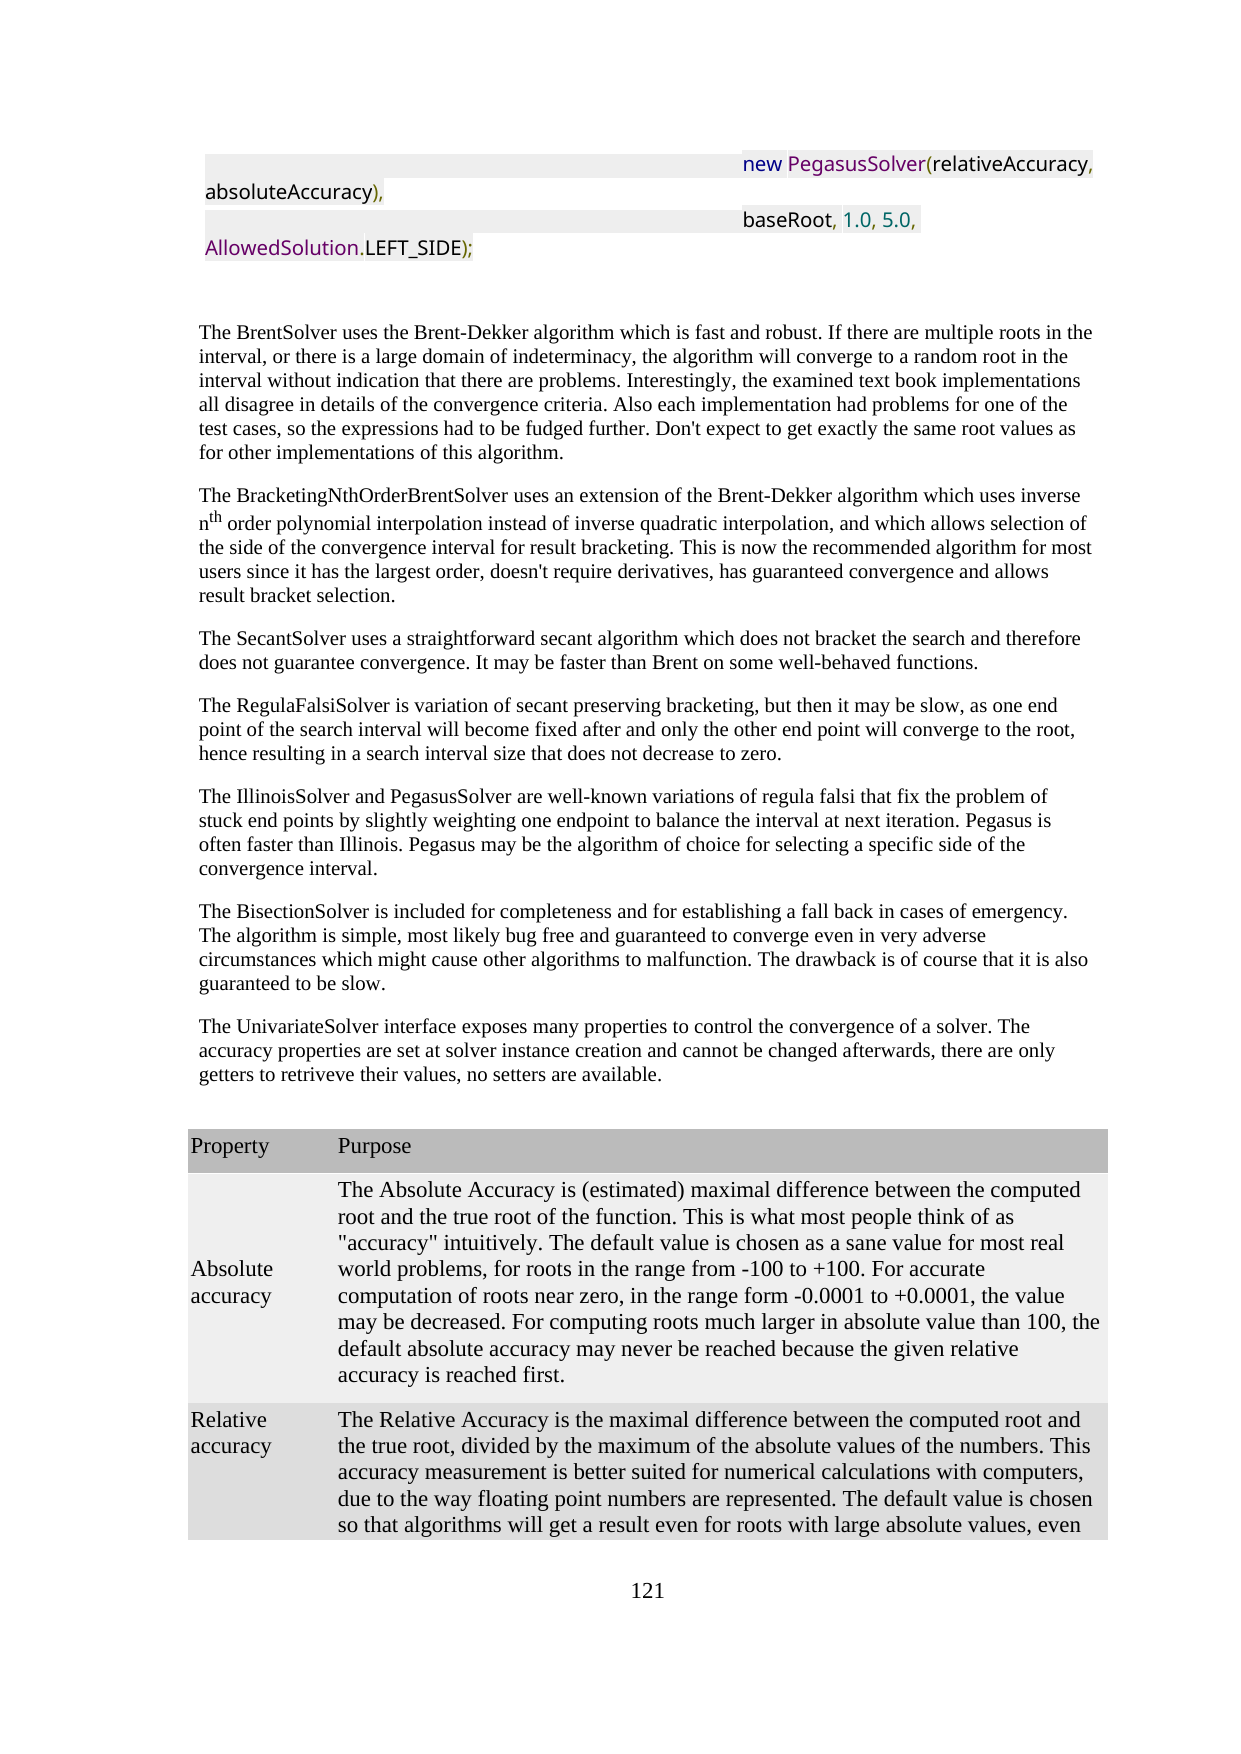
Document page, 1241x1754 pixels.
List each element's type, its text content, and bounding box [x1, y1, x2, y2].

table_cell Relative accuracy [188, 1403, 335, 1540]
text The BracketingNthOrderBrentSolver uses an extension of the Brent-Dekker algorithm which uses inverse nth order polynomial interpolation instead of inverse quadratic interpolation, and which allows selection of the side of the convergence interval for result bracketing. This is now the recommended algorithm for most users since it has the largest order, doesn't require derivatives, has guaranteed convergence and allows result bracket selection. [198, 483, 1097, 607]
text The BisectionSolver is included for completeness and for establishing a fall back in cases of emergency. The algorithm is simple, most likely bug free and guaranteed to converge even in very adverse circumstances which might cause other algorithms to malfunction. The drawback is of course that it is also guaranteed to be slow. [198, 899, 1097, 995]
text The IllinoisSolver and PegasusSolver are well-known variations of regula falsi that fix the problem of stuck end points by slightly weighting one endpoint to balance the interval at next iteration. Pegasus is often faster than Illinois. Pegasus may be the algorithm of choice for selecting a specific side of the convergence interval. [198, 784, 1097, 880]
text The BrentSolver uses the Brent-Dekker algorithm which is fast and robust. If there are multiple roots in the interval, or there is a large domain of indeterminacy, the algorithm will converge to a random root in the interval without indication that there are problems. Interestingly, the examined text book implementations all disagree in details of the convergence criteria. Also each implementation had problems for one of the test cases, so the expressions had to be fudged further. Don't expect to get exactly the same root values as for other implementations of this algorithm. [198, 320, 1097, 464]
table_header Property [188, 1129, 335, 1173]
table_header Purpose [335, 1129, 1108, 1173]
table_cell The Absolute Accuracy is (estimated) maximal difference between the computed root and the true root of the function. This is what most people think of as "accuracy" intuitively. The default value is chosen as a sane value for most real world problems, for roots in the range from -100 to +100. For accurate computation of roots near zero, in the range form -0.0001 to +0.0001, the value may be decreased. For computing roots much larger in absolute value than 100, the default absolute accuracy may never be reached because the given relative accuracy is reached first. [335, 1174, 1108, 1403]
text The SecantSolver uses a straightforward secant algorithm which does not bracket the search and therefore does not guarantee convergence. It may be faster than Brent on some well-behaved functions. [198, 626, 1097, 674]
text baseRoot, 1.0, 5.0, AllowedSolution.LEFT_SIDE); [205, 205, 1097, 261]
text The RegulaFalsiSolver is variation of secant preserving bracketing, but then it may be slow, as one end point of the search interval will become fixed after and only the other end point will converge to the root, hence resulting in a search interval size that does not decrease to zero. [198, 693, 1097, 765]
text The UnivariateSolver interface exposes many properties to control the convergence of a solver. The accuracy properties are set at solver instance creation and cannot be changed afterwards, there are only getters to retriveve their values, no setters are available. [198, 1014, 1097, 1086]
table_cell Absolute accuracy [188, 1174, 335, 1403]
table_cell The Relative Accuracy is the maximal difference between the computed root and the true root, divided by the maximum of the absolute values of the numbers. This accuracy measurement is better suited for numerical calculations with computers, due to the way floating point numbers are represented. The default value is chosen so that algorithms will get a result even for roots with large absolute values, even [335, 1403, 1108, 1540]
text new PegasusSolver(relativeAccuracy, absoluteAccuracy), [205, 150, 1097, 205]
